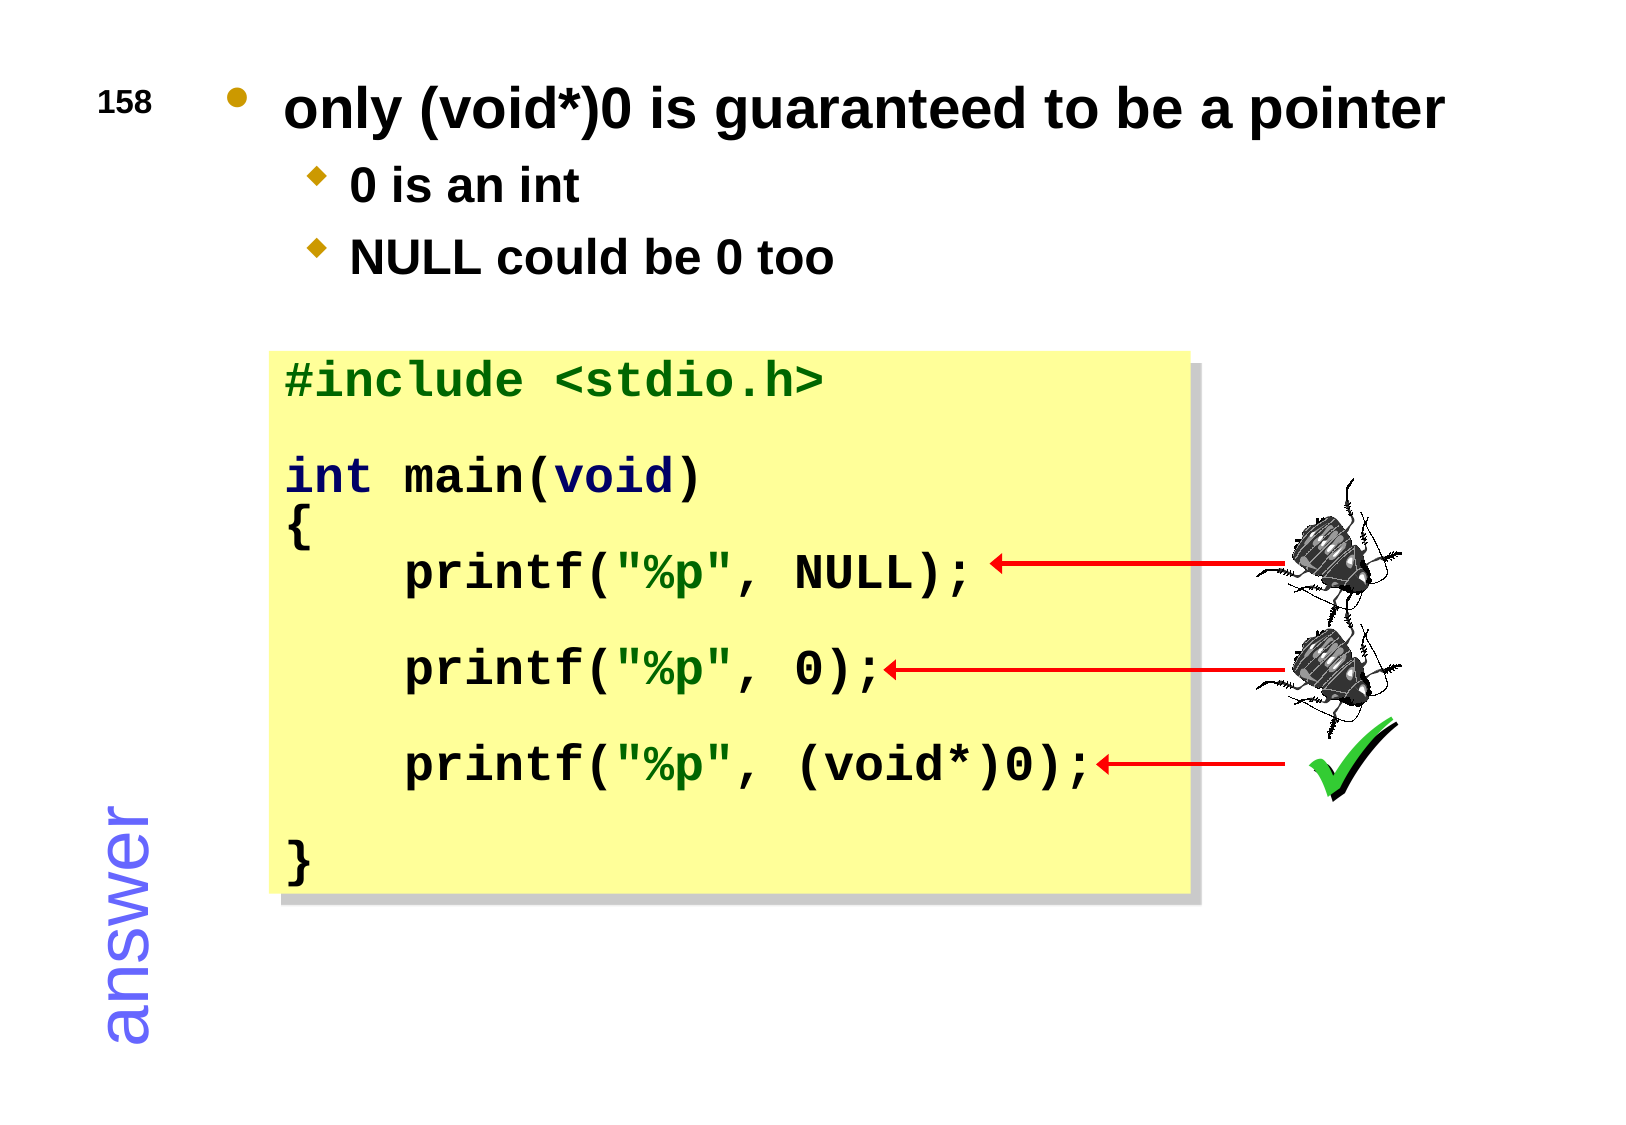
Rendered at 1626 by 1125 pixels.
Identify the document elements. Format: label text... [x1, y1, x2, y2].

list only (void*)0 is guaranteed to be a pointer 0 is an int NULL could be 0 too [212, 62, 1550, 1063]
text_box [1333, 589, 1343, 611]
title answer [50, 187, 188, 1063]
text_box  [1288, 681, 1304, 687]
text_box [1366, 556, 1383, 566]
text_box [1286, 627, 1383, 718]
text_box [1293, 515, 1370, 593]
text_box #include <stdio.h> int main(void) { printf("%p", NULL); printf("%p", 0); printf("%p", (void*)0); } [268, 350, 1191, 894]
text_box  [1284, 681, 1474, 847]
